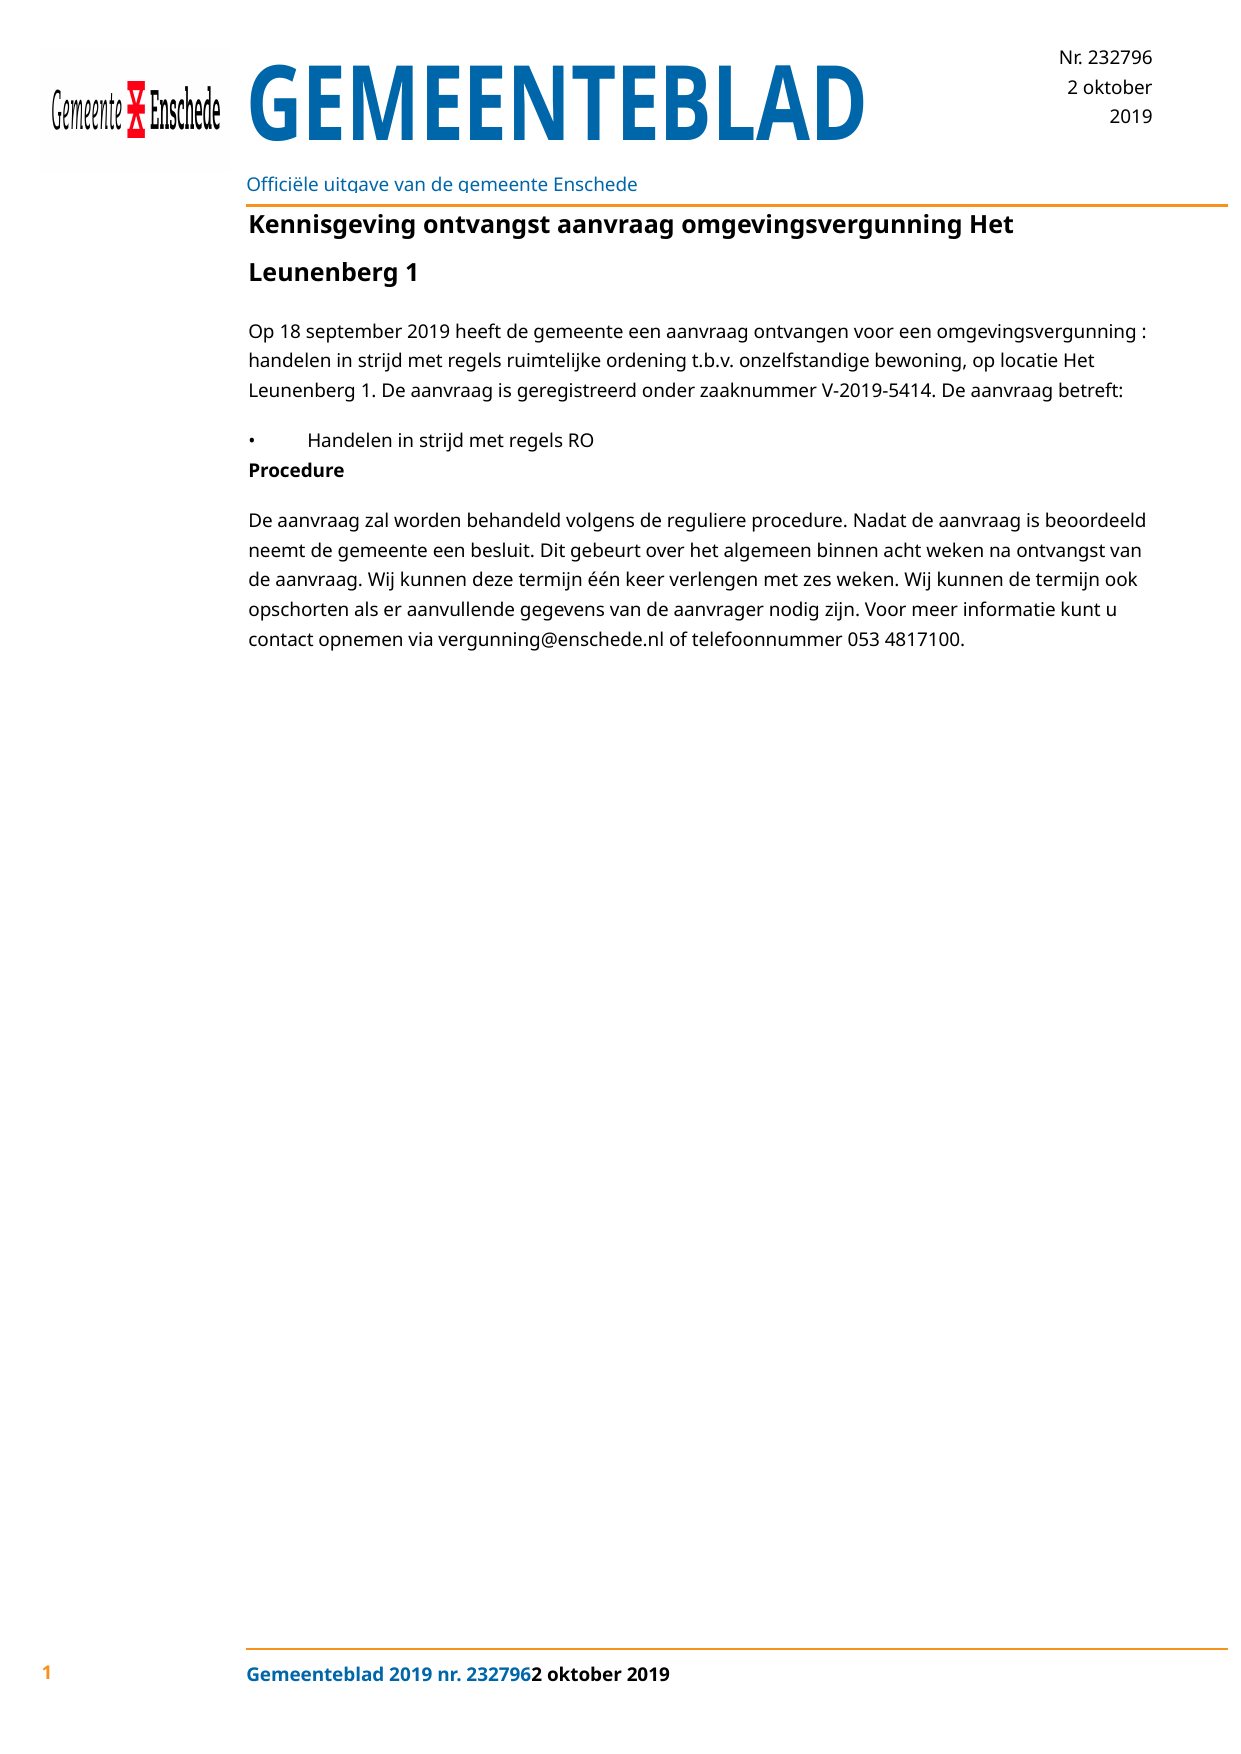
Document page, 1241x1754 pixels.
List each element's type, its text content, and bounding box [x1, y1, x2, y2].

list Handelen in strijd met regels RO [248, 427, 1152, 453]
text De aanvraag zal worden behandeld volgens de reguliere procedure. Nadat de aanvraag is beoordeeld neemt de gemeente een besluit. Dit gebeurt over het algemeen binnen acht weken na ontvangst van de aanvraag. Wij kunnen deze termijn één keer verlengen met zes weken. Wij kunnen de termijn ook opschorten als er aanvullende gegevens van de aanvrager nodig zijn. Voor meer informatie kunt u contact opnemen via vergunning@enschede.nl of telefoonnummer 053 4817100. [248, 507, 1152, 652]
text Op 18 september 2019 heeft de gemeente een aanvraag ontvangen voor een omgevingsvergunning : handelen in strijd met regels ruimtelijke ordening t.b.v. onzelfstandige bewoning, op locatie Het Leunenberg 1. De aanvraag is geregistreerd onder zaaknummer V-2019-5414. De aanvraag betreft: [248, 318, 1152, 403]
text Procedure [248, 457, 1152, 483]
picture [41, 47, 231, 172]
text Kennisgeving ontvangst aanvraag omgevingsvergunning Het Leunenberg 1 [248, 207, 1152, 288]
